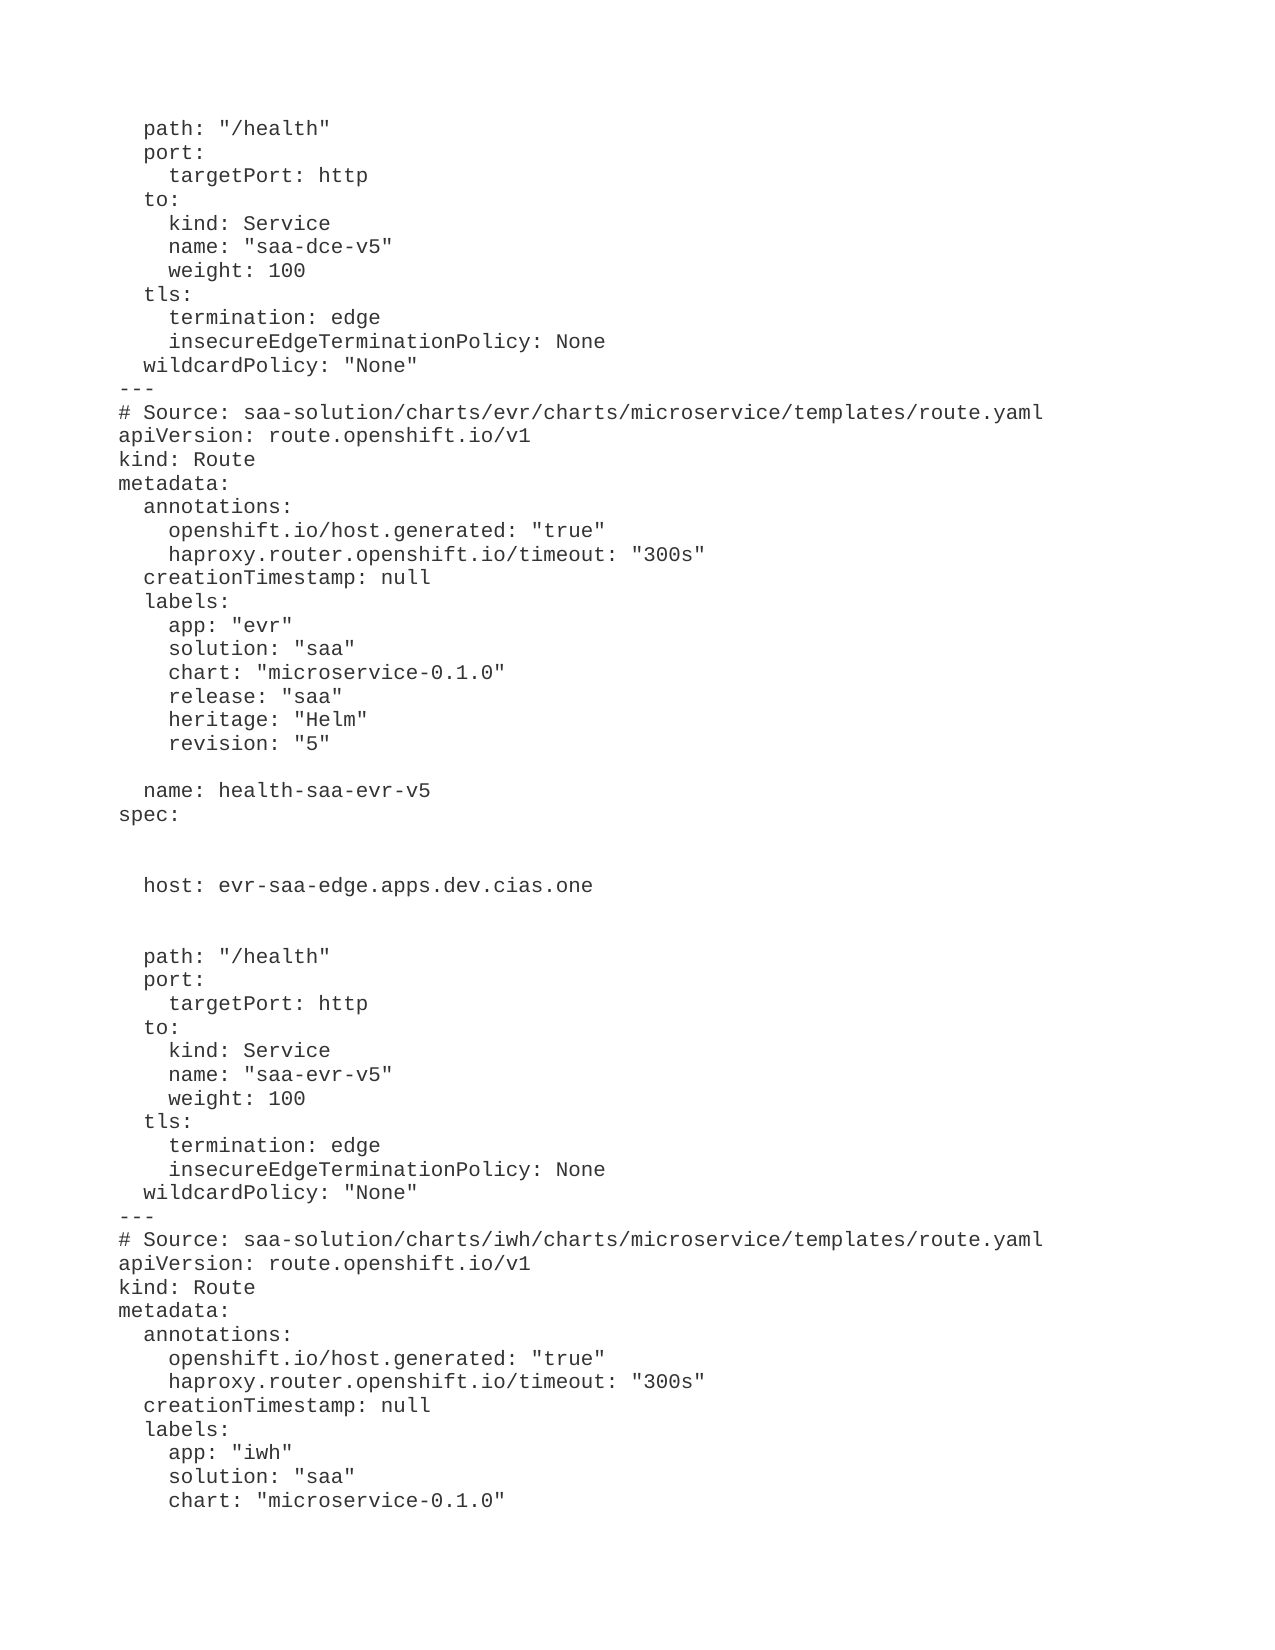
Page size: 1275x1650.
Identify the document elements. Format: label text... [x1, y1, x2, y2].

text app: "iwh" [118, 1442, 1157, 1466]
text weight: 100 [118, 1088, 1157, 1111]
text creationTimestamp: null [118, 567, 1157, 591]
text to: [118, 189, 1157, 213]
text chart: "microservice-0.1.0" [118, 1489, 1157, 1513]
text annotations: [118, 1324, 1157, 1348]
text kind: Service [118, 213, 1157, 236]
text annotations: [118, 496, 1157, 520]
text --- [118, 378, 1157, 402]
text tls: [118, 1111, 1157, 1135]
text creationTimestamp: null [118, 1395, 1157, 1419]
text openshift.io/host.generated: "true" [118, 520, 1157, 544]
text solution: "saa" [118, 1466, 1157, 1489]
text chart: "microservice-0.1.0" [118, 662, 1157, 686]
text tls: [118, 284, 1157, 307]
text name: "saa-dce-v5" [118, 236, 1157, 260]
text haproxy.router.openshift.io/timeout: "300s" [118, 1371, 1157, 1395]
text insecureEdgeTerminationPolicy: None [118, 1158, 1157, 1182]
text wildcardPolicy: "None" [118, 354, 1157, 378]
text app: "evr" [118, 615, 1157, 638]
text labels: [118, 591, 1157, 615]
text release: "saa" [118, 686, 1157, 709]
text solution: "saa" [118, 638, 1157, 662]
text metadata: [118, 1300, 1157, 1324]
text spec: [118, 804, 1157, 827]
text heritage: "Helm" [118, 709, 1157, 733]
text termination: edge [118, 307, 1157, 331]
text targetPort: http [118, 165, 1157, 189]
text name: health-saa-evr-v5 [118, 780, 1157, 804]
text path: "/health" [118, 946, 1157, 969]
text to: [118, 1017, 1157, 1040]
text labels: [118, 1419, 1157, 1442]
text wildcardPolicy: "None" [118, 1182, 1157, 1206]
text openshift.io/host.generated: "true" [118, 1348, 1157, 1371]
text name: "saa-evr-v5" [118, 1064, 1157, 1088]
text kind: Service [118, 1040, 1157, 1064]
text --- [118, 1206, 1157, 1229]
text haproxy.router.openshift.io/timeout: "300s" [118, 544, 1157, 567]
text metadata: [118, 473, 1157, 496]
text path: "/health" [118, 118, 1157, 142]
text kind: Route [118, 449, 1157, 473]
text host: evr-saa-edge.apps.dev.cias.one [118, 875, 1157, 898]
text weight: 100 [118, 260, 1157, 284]
text port: [118, 969, 1157, 993]
text # Source: saa-solution/charts/evr/charts/microservice/templates/route.yaml [118, 402, 1157, 426]
text apiVersion: route.openshift.io/v1 [118, 1253, 1157, 1277]
text kind: Route [118, 1277, 1157, 1300]
text insecureEdgeTerminationPolicy: None [118, 331, 1157, 354]
text port: [118, 142, 1157, 165]
text revision: "5" [118, 733, 1157, 757]
text targetPort: http [118, 993, 1157, 1017]
text apiVersion: route.openshift.io/v1 [118, 426, 1157, 449]
text termination: edge [118, 1135, 1157, 1158]
text # Source: saa-solution/charts/iwh/charts/microservice/templates/route.yaml [118, 1229, 1157, 1253]
